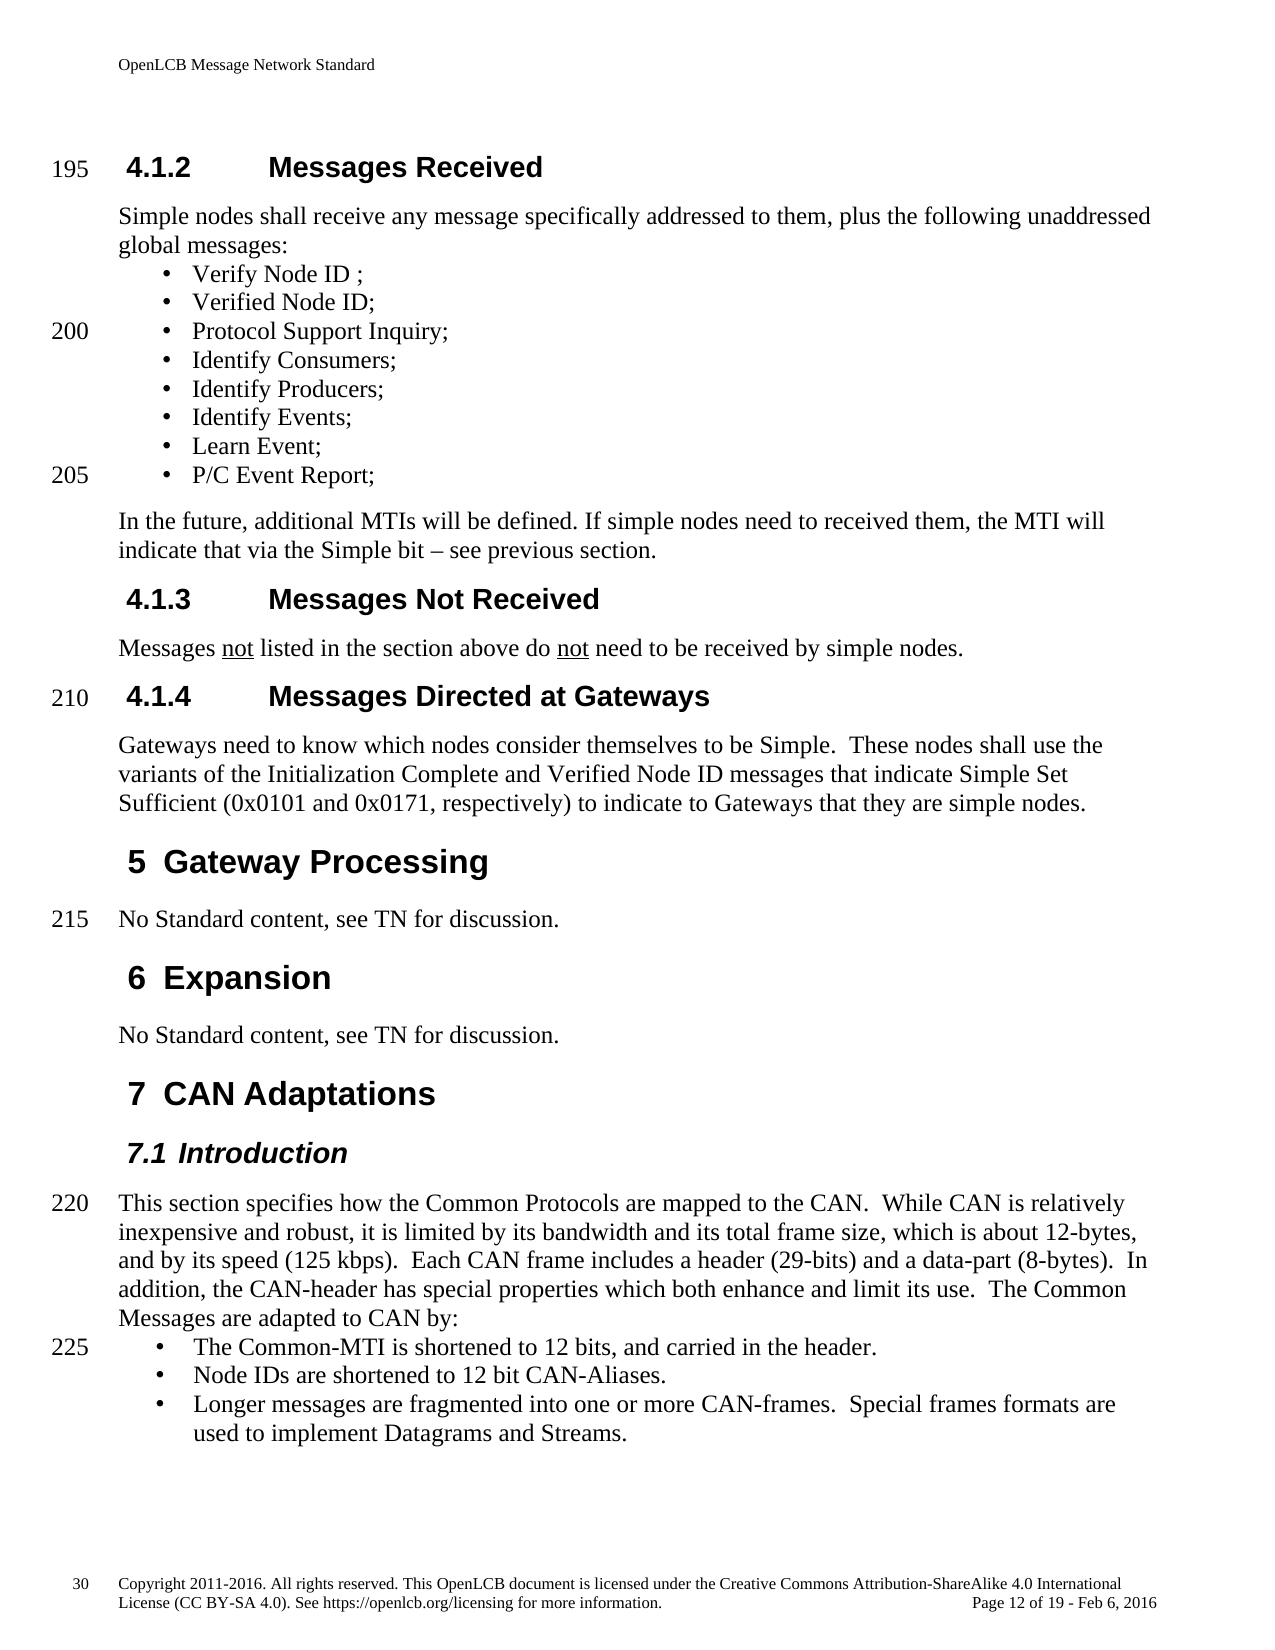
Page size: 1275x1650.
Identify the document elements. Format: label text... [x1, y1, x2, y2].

text Simple nodes shall receive any message specifically addressed to them, plus the following unaddressed global messages: [118, 201, 1157, 259]
text In the future, additional MTIs will be defined. If simple nodes need to received them, the MTI will indicate that via the Simple bit – see previous section. [118, 506, 1157, 564]
list Learn Event; [162, 431, 1157, 460]
subtitle Messages Not Received [118, 582, 1157, 615]
text No Standard content, see TN for discussion. [118, 1020, 1157, 1049]
list The Common-MTI is shortened to 12 bits, and carried in the header. [156, 1332, 1157, 1360]
list Verified Node ID; [162, 287, 1157, 316]
list Identify Producers; [162, 374, 1157, 402]
subtitle Messages Received [118, 150, 1157, 183]
text Messages not listed in the section above do not need to be received by simple nodes. [118, 633, 1157, 662]
list Identify Consumers; [162, 345, 1157, 374]
list Verify Node ID ; [162, 259, 1157, 287]
subtitle Messages Directed at Gateways [118, 679, 1157, 713]
list Identify Events; [162, 402, 1157, 431]
subtitle Gateway Processing [118, 842, 1157, 880]
subtitle Introduction [118, 1137, 1157, 1170]
subtitle CAN Adaptations [118, 1074, 1157, 1113]
text This section specifies how the Common Protocols are mapped to the CAN. While CAN is relatively inexpensive and robust, it is limited by its bandwidth and its total frame size, which is about 12-bytes, and by its speed (125 kbps). Each CAN frame includes a header (29-bits) and a data-part (8-bytes). In addition, the CAN-header has special properties which both enhance and limit its use. The Common Messages are adapted to CAN by: [118, 1188, 1157, 1332]
subtitle Expansion [118, 958, 1157, 996]
text Gateways need to know which nodes consider themselves to be Simple. These nodes shall use the variants of the Initialization Complete and Verified Node ID messages that indicate Simple Set Sufficient (0x0101 and 0x0171, respectively) to indicate to Gateways that they are simple nodes. [118, 731, 1157, 817]
list P/C Event Report; [162, 460, 1157, 489]
list Node IDs are shortened to 12 bit CAN-Aliases. [156, 1360, 1157, 1389]
text No Standard content, see TN for discussion. [118, 904, 1157, 933]
list Longer messages are fragmented into one or more CAN-frames. Special frames formats are used to implement Datagrams and Streams. [156, 1389, 1157, 1447]
list Protocol Support Inquiry; [162, 316, 1157, 345]
